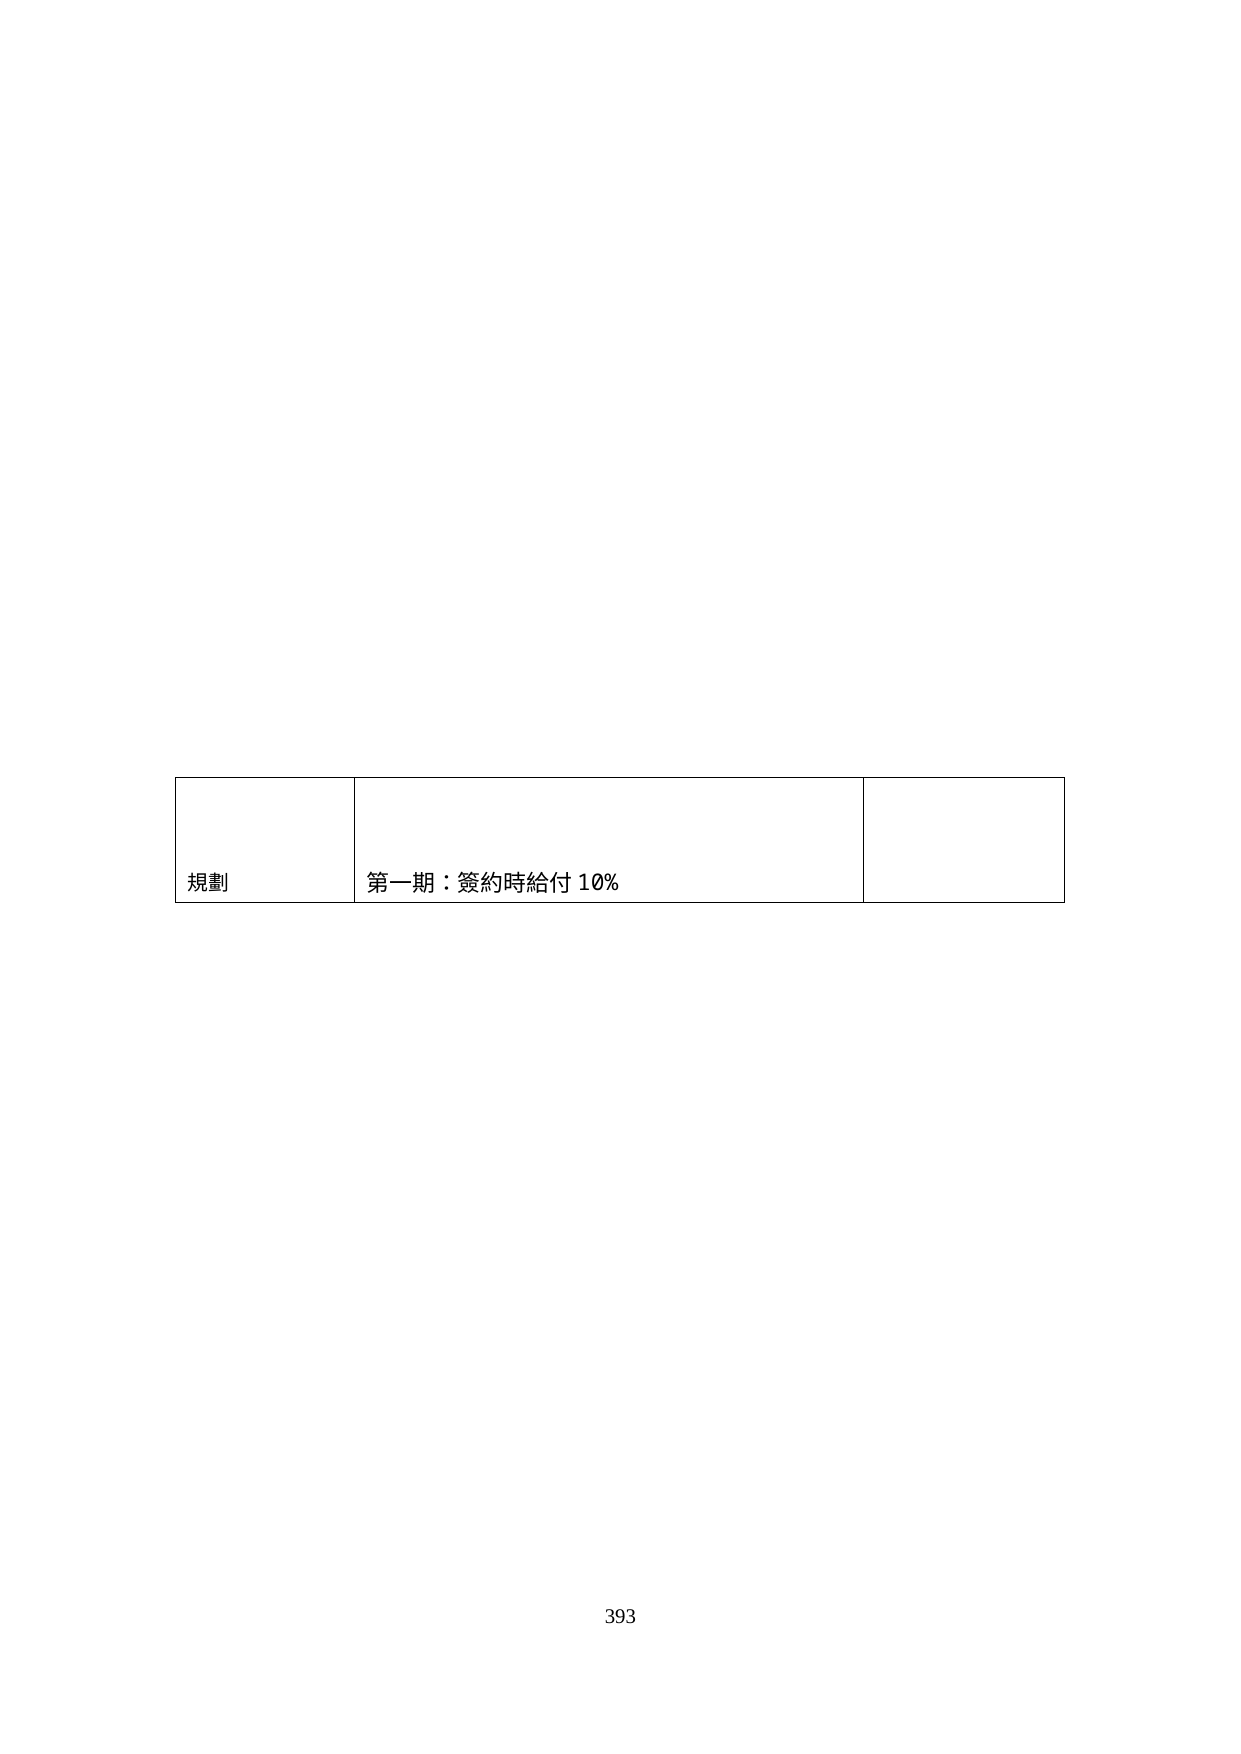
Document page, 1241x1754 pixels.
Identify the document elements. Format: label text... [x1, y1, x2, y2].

table_cell [864, 778, 1064, 902]
table_cell 規劃 [176, 778, 354, 902]
table_cell 第一期：簽約時給付10% [355, 778, 863, 902]
